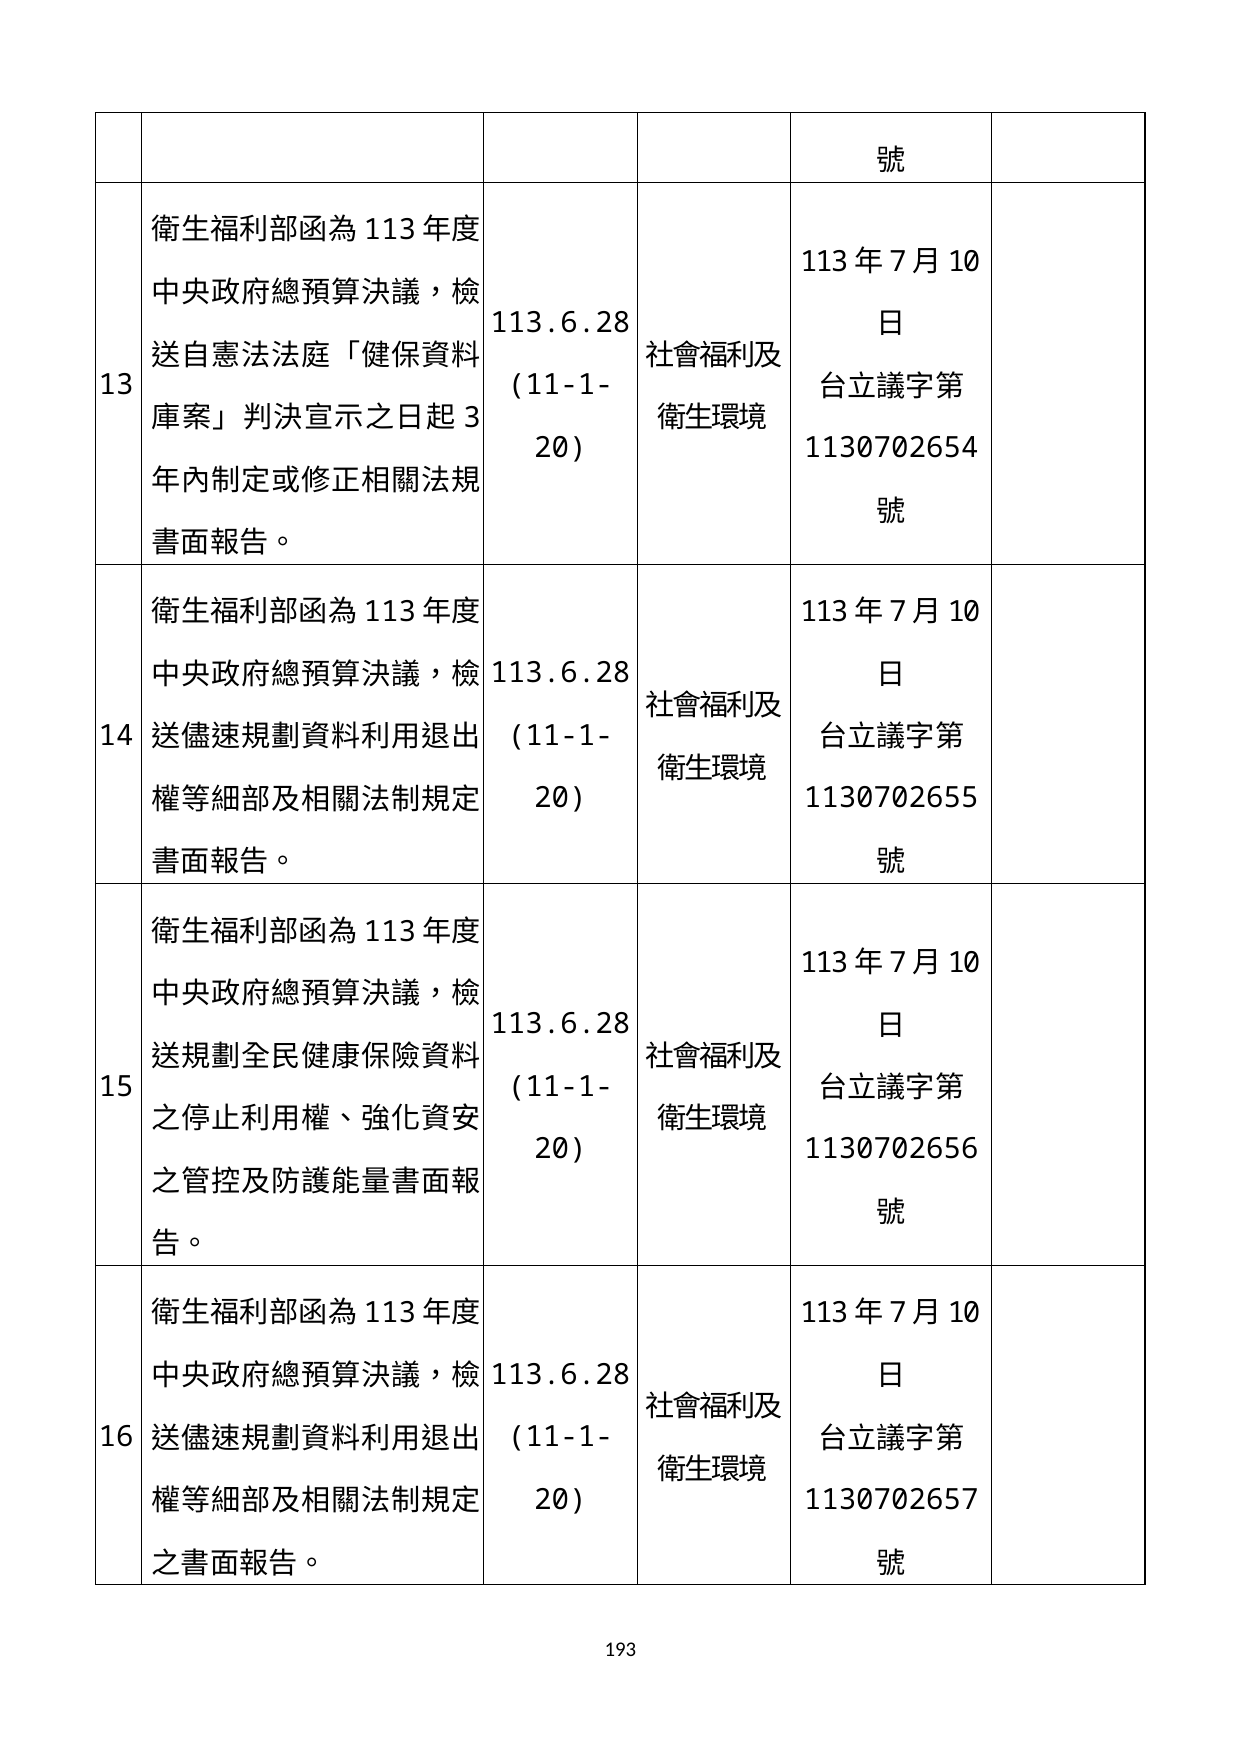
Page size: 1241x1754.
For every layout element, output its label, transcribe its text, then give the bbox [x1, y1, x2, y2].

table_cell [992, 565, 1144, 883]
table_cell [992, 1266, 1144, 1584]
table_cell 衛生福利部函為113年度中央政府總預算決議，檢送規劃全民健康保險資料之停止利用權、強化資安之管控及防護能量書面報告。 [142, 884, 483, 1265]
table_cell [96, 183, 141, 563]
table_cell 衛生福利部函為113年度中央政府總預算決議，檢送儘速規劃資料利用退出權等細部及相關法制規定書面報告。 [142, 565, 483, 883]
table_cell 衛生福利部函為113年度中央政府總預算決議，檢送自憲法法庭「健保資料庫案」判決宣示之日起3年內制定或修正相關法規書面報告。 [142, 183, 483, 563]
table_cell 113年7月10日 台立議字第1130702654號 [791, 183, 991, 563]
table_cell [992, 884, 1144, 1265]
table_cell [484, 113, 637, 182]
table_cell [96, 113, 141, 182]
table_cell 衛生福利部函為113年度中央政府總預算決議，檢送儘速規劃資料利用退出權等細部及相關法制規定之書面報告。 [142, 1266, 483, 1584]
table_cell 113.6.28 (11-1-20) [484, 565, 637, 883]
table_cell 社會福利及衛生環境 [638, 884, 790, 1265]
table_cell 113年7月10日 台立議字第1130702657號 [791, 1266, 991, 1584]
table_cell 113.6.28 (11-1-20) [484, 884, 637, 1265]
table_cell [992, 183, 1144, 563]
table_cell 113.6.28 (11-1-20) [484, 1266, 637, 1584]
table_cell 113年7月10日 台立議字第1130702656號 [791, 884, 991, 1265]
table_cell 社會福利及衛生環境 [638, 1266, 790, 1584]
table_cell 社會福利及衛生環境 [638, 183, 790, 563]
table_cell [142, 113, 483, 182]
table_cell 號 [791, 113, 991, 182]
table_cell [96, 1266, 141, 1584]
table_cell [96, 884, 141, 1265]
table_cell 113年7月10日 台立議字第1130702655號 [791, 565, 991, 883]
table_cell [638, 113, 790, 182]
table_cell 113.6.28 (11-1-20) [484, 183, 637, 563]
table_cell [992, 113, 1144, 182]
table_cell [96, 565, 141, 883]
table_cell 社會福利及衛生環境 [638, 565, 790, 883]
